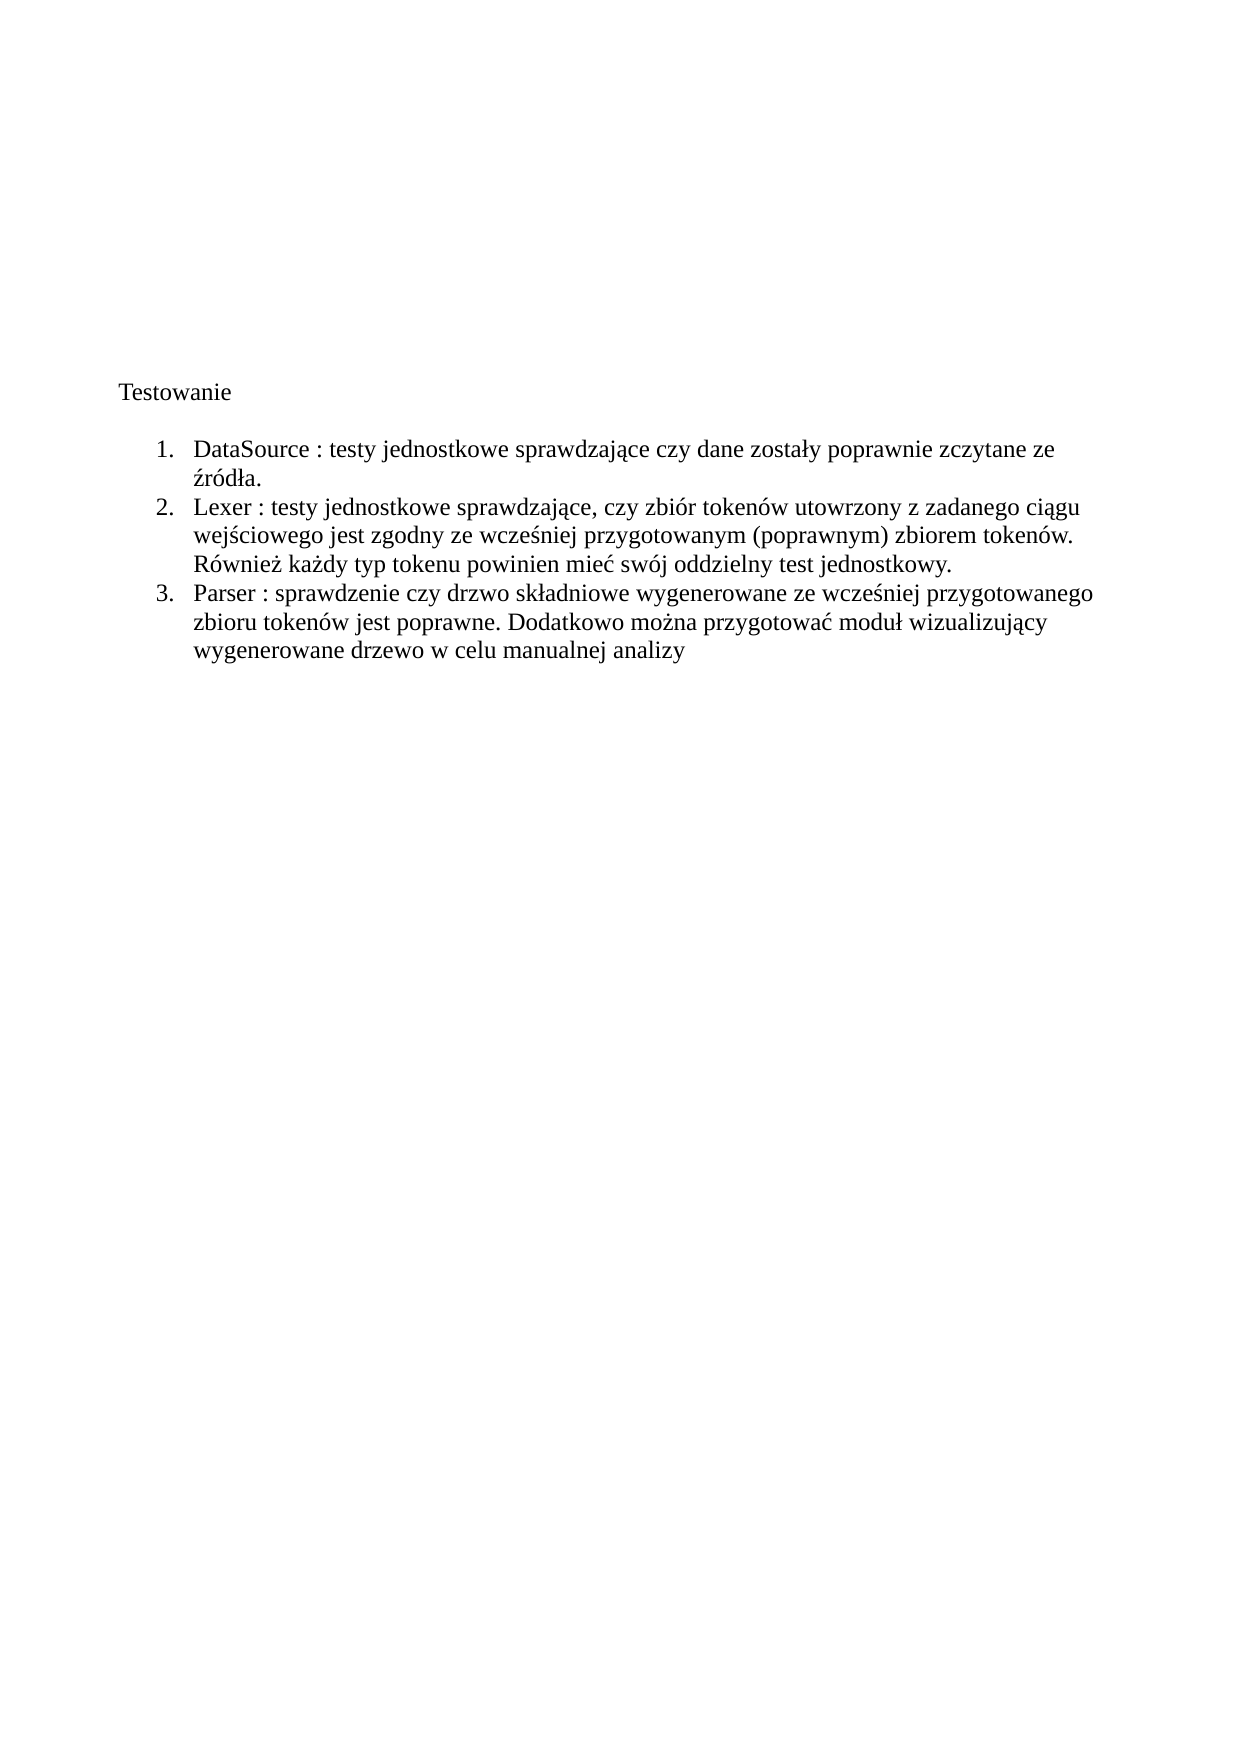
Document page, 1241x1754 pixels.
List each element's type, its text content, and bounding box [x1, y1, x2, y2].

list Parser : sprawdzenie czy drzwo składniowe wygenerowane ze wcześniej przygotowanego [156, 578, 1122, 607]
text Testowanie [118, 377, 1122, 406]
list DataSource : testy jednostkowe sprawdzające czy dane zostały poprawnie zczytane ze źródła. [156, 434, 1122, 492]
list wygenerowane drzewo w celu manualnej analizy [156, 636, 1122, 664]
list Lexer : testy jednostkowe sprawdzające, czy zbiór tokenów utowrzony z zadanego ciągu wejściowego jest zgodny ze wcześniej przygotowanym (poprawnym) zbiorem tokenów. [156, 492, 1122, 549]
list Również każdy typ tokenu powinien mieć swój oddzielny test jednostkowy. [156, 549, 1122, 578]
list zbioru tokenów jest poprawne. Dodatkowo można przygotować moduł wizualizujący [156, 607, 1122, 636]
